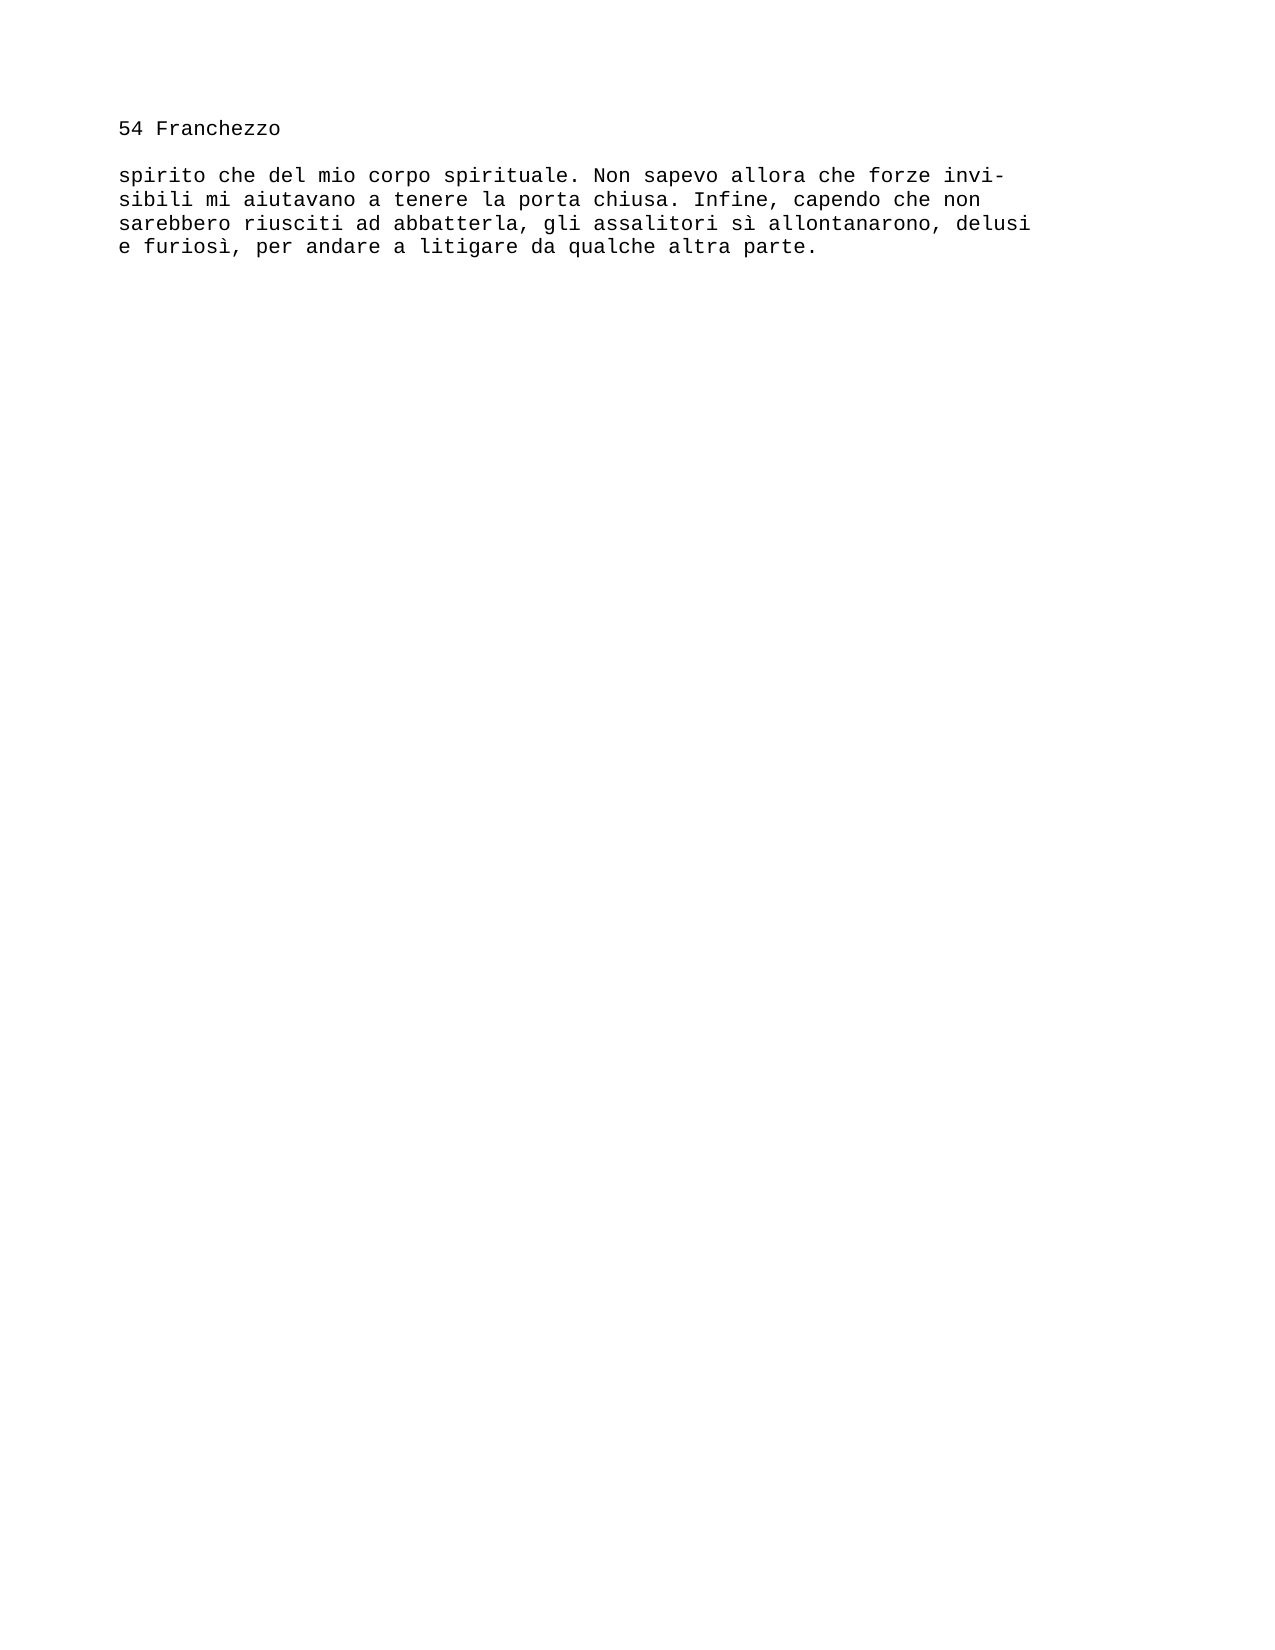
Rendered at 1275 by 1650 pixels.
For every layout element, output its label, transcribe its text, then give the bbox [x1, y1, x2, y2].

text e furiosì, per andare a litigare da qualche altra parte. [118, 236, 1157, 260]
text spirito che del mio corpo spirituale. Non sapevo allora che forze invi- [118, 165, 1157, 189]
text 54 Franchezzo [118, 118, 1157, 142]
text sarebbero riusciti ad abbatterla, gli assalitori sì allontanarono, delusi [118, 213, 1157, 236]
text sibili mi aiutavano a tenere la porta chiusa. Infine, capendo che non [118, 189, 1157, 213]
